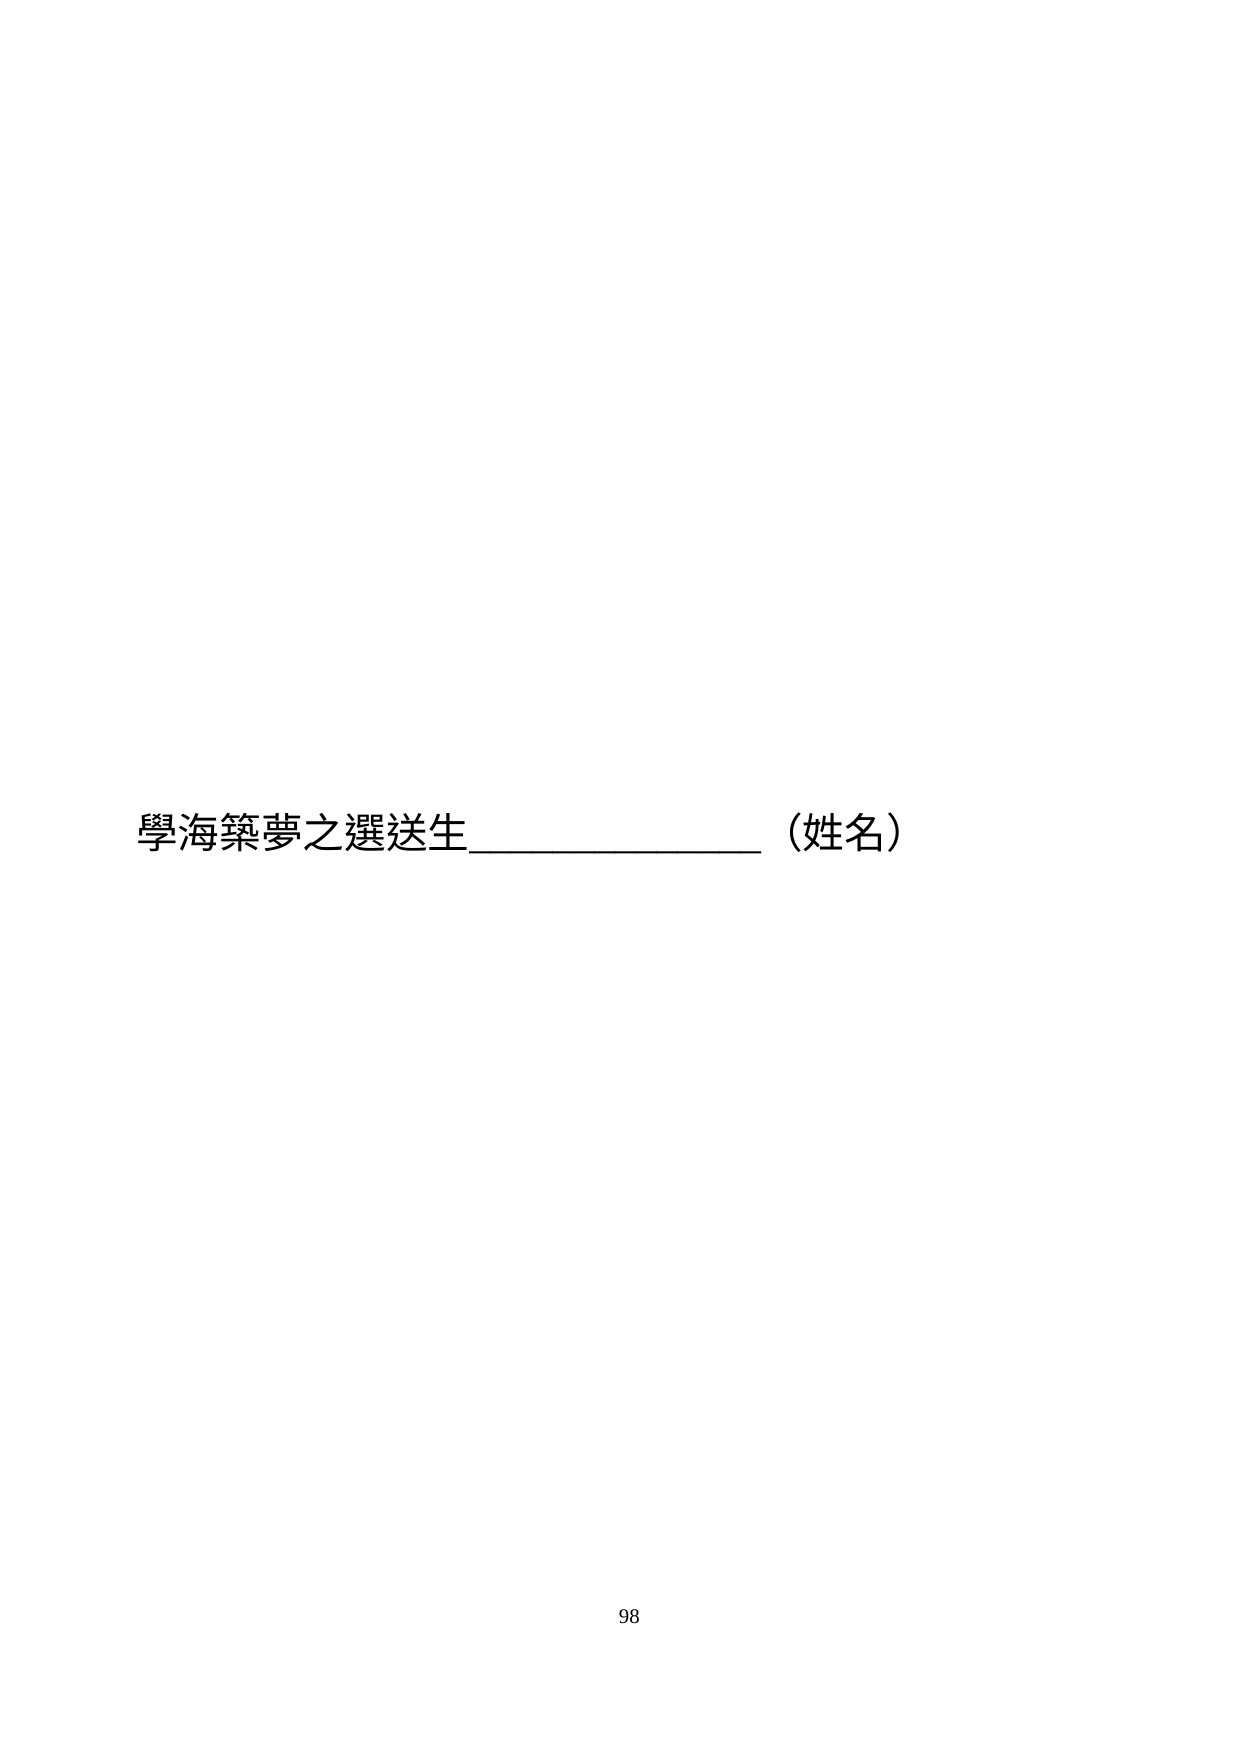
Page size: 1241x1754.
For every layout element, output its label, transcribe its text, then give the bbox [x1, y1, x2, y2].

text 學海築夢之選送生______________（姓名） [136, 801, 1122, 861]
